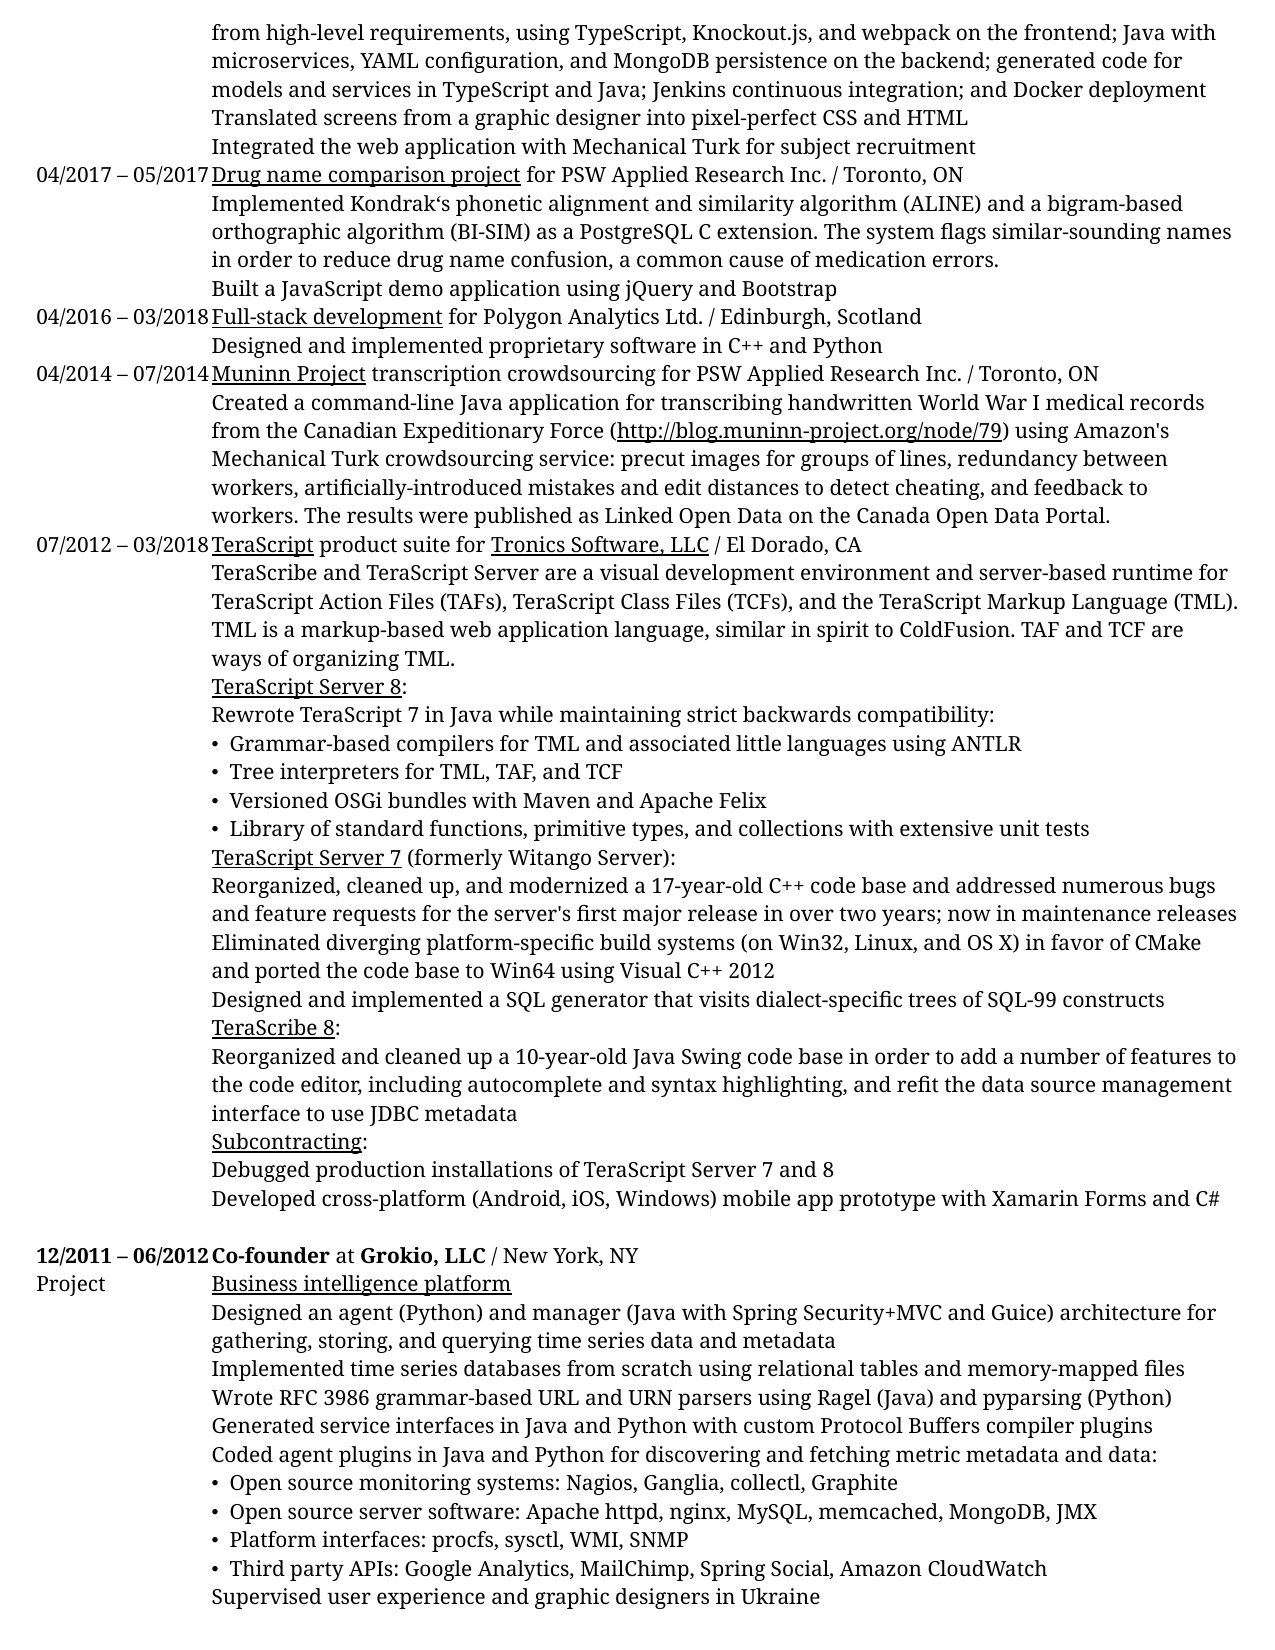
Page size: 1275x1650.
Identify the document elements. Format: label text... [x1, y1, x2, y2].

table_cell Implemented Kondrak‘s phonetic alignment and similarity algorithm (ALINE) and a bigram-based orthographic algorithm (BI-SIM) as a PostgreSQL C extension. The system flags similar-sounding names in order to reduce drug name confusion, a common cause of medication errors. Built a JavaScript demo application using jQuery and Bootstrap [211, 189, 1239, 302]
table_cell [36, 388, 211, 530]
table_cell [36, 672, 211, 1212]
table_cell Designed and implemented proprietary software in C++ and Python [211, 331, 1239, 359]
table_cell [36, 189, 211, 302]
table_cell [36, 1213, 211, 1241]
table_cell 07/2012 – 03/2018 [36, 530, 211, 672]
table_cell Co-founder at Grokio, LLC / New York, NY [211, 1241, 1239, 1269]
table_cell 12/2011 – 06/2012 [36, 1241, 211, 1269]
table_cell TeraScript product suite for Tronics Software, LLC / El Dorado, CA TeraScribe and TeraScript Server are a visual development environment and server-based runtime for TeraScript Action Files (TAFs), TeraScript Class Files (TCFs), and the TeraScript Markup Language (TML). TML is a markup-based web application language, similar in spirit to ColdFusion. TAF and TCF are ways of organizing TML. [211, 530, 1239, 672]
table_cell TeraScript Server 8: Rewrote TeraScript 7 in Java while maintaining strict backwards compatibility: Grammar-based compilers for TML and associated little languages using ANTLR Tree interpreters for TML, TAF, and TCF Versioned OSGi bundles with Maven and Apache Felix Library of standard functions, primitive types, and collections with extensive unit tests TeraScript Server 7 (formerly Witango Server): Reorganized, cleaned up, and modernized a 17-year-old C++ code base and addressed numerous bugs and feature requests for the server's first major release in over two years; now in maintenance releases Eliminated diverging platform-specific build systems (on Win32, Linux, and OS X) in favor of CMake and ported the code base to Win64 using Visual C++ 2012 Designed and implemented a SQL generator that visits dialect-specific trees of SQL-99 constructs TeraScribe 8: Reorganized and cleaned up a 10-year-old Java Swing code base in order to add a number of features to the code editor, including autocomplete and syntax highlighting, and refit the data source management interface to use JDBC metadata Subcontracting: Debugged production installations of TeraScript Server 7 and 8 Developed cross-platform (Android, iOS, Windows) mobile app prototype with Xamarin Forms and C# [211, 672, 1239, 1212]
table_cell 04/2017 – 05/2017 [36, 160, 211, 189]
table_cell Designed an agent (Python) and manager (Java with Spring Security+MVC and Guice) architecture for gathering, storing, and querying time series data and metadata Implemented time series databases from scratch using relational tables and memory-mapped files Wrote RFC 3986 grammar-based URL and URN parsers using Ragel (Java) and pyparsing (Python) Generated service interfaces in Java and Python with custom Protocol Buffers compiler plugins Coded agent plugins in Java and Python for discovering and fetching metric metadata and data: Open source monitoring systems: Nagios, Ganglia, collectl, Graphite Open source server software: Apache httpd, nginx, MySQL, memcached, MongoDB, JMX Platform interfaces: procfs, sysctl, WMI, SNMP Third party APIs: Google Analytics, MailChimp, Spring Social, Amazon CloudWatch Supervised user experience and graphic designers in Ukraine [211, 1298, 1239, 1611]
table_cell [36, 331, 211, 359]
table_cell 04/2016 – 03/2018 [36, 303, 211, 331]
table_cell [211, 1213, 1239, 1241]
table_cell from high-level requirements, using TypeScript, Knockout.js, and webpack on the frontend; Java with microservices, YAML configuration, and MongoDB persistence on the backend; generated code for models and services in TypeScript and Java; Jenkins continuous integration; and Docker deployment Translated screens from a graphic designer into pixel-perfect CSS and HTML Integrated the web application with Mechanical Turk for subject recruitment [211, 18, 1239, 160]
table_cell Muninn Project transcription crowdsourcing for PSW Applied Research Inc. / Toronto, ON [211, 359, 1239, 388]
table_cell Business intelligence platform [211, 1269, 1239, 1298]
table_cell Project [36, 1269, 211, 1298]
table_cell Created a command-line Java application for transcribing handwritten World War I medical records from the Canadian Expeditionary Force (http://blog.muninn-project.org/node/79) using Amazon's Mechanical Turk crowdsourcing service: precut images for groups of lines, redundancy between workers, artificially-introduced mistakes and edit distances to detect cheating, and feedback to workers. The results were published as Linked Open Data on the Canada Open Data Portal. [211, 388, 1239, 530]
table_cell Full-stack development for Polygon Analytics Ltd. / Edinburgh, Scotland [211, 303, 1239, 331]
table_cell [36, 18, 211, 160]
table_cell [36, 1298, 211, 1611]
table_cell 04/2014 – 07/2014 [36, 359, 211, 388]
table_cell Drug name comparison project for PSW Applied Research Inc. / Toronto, ON [211, 160, 1239, 189]
